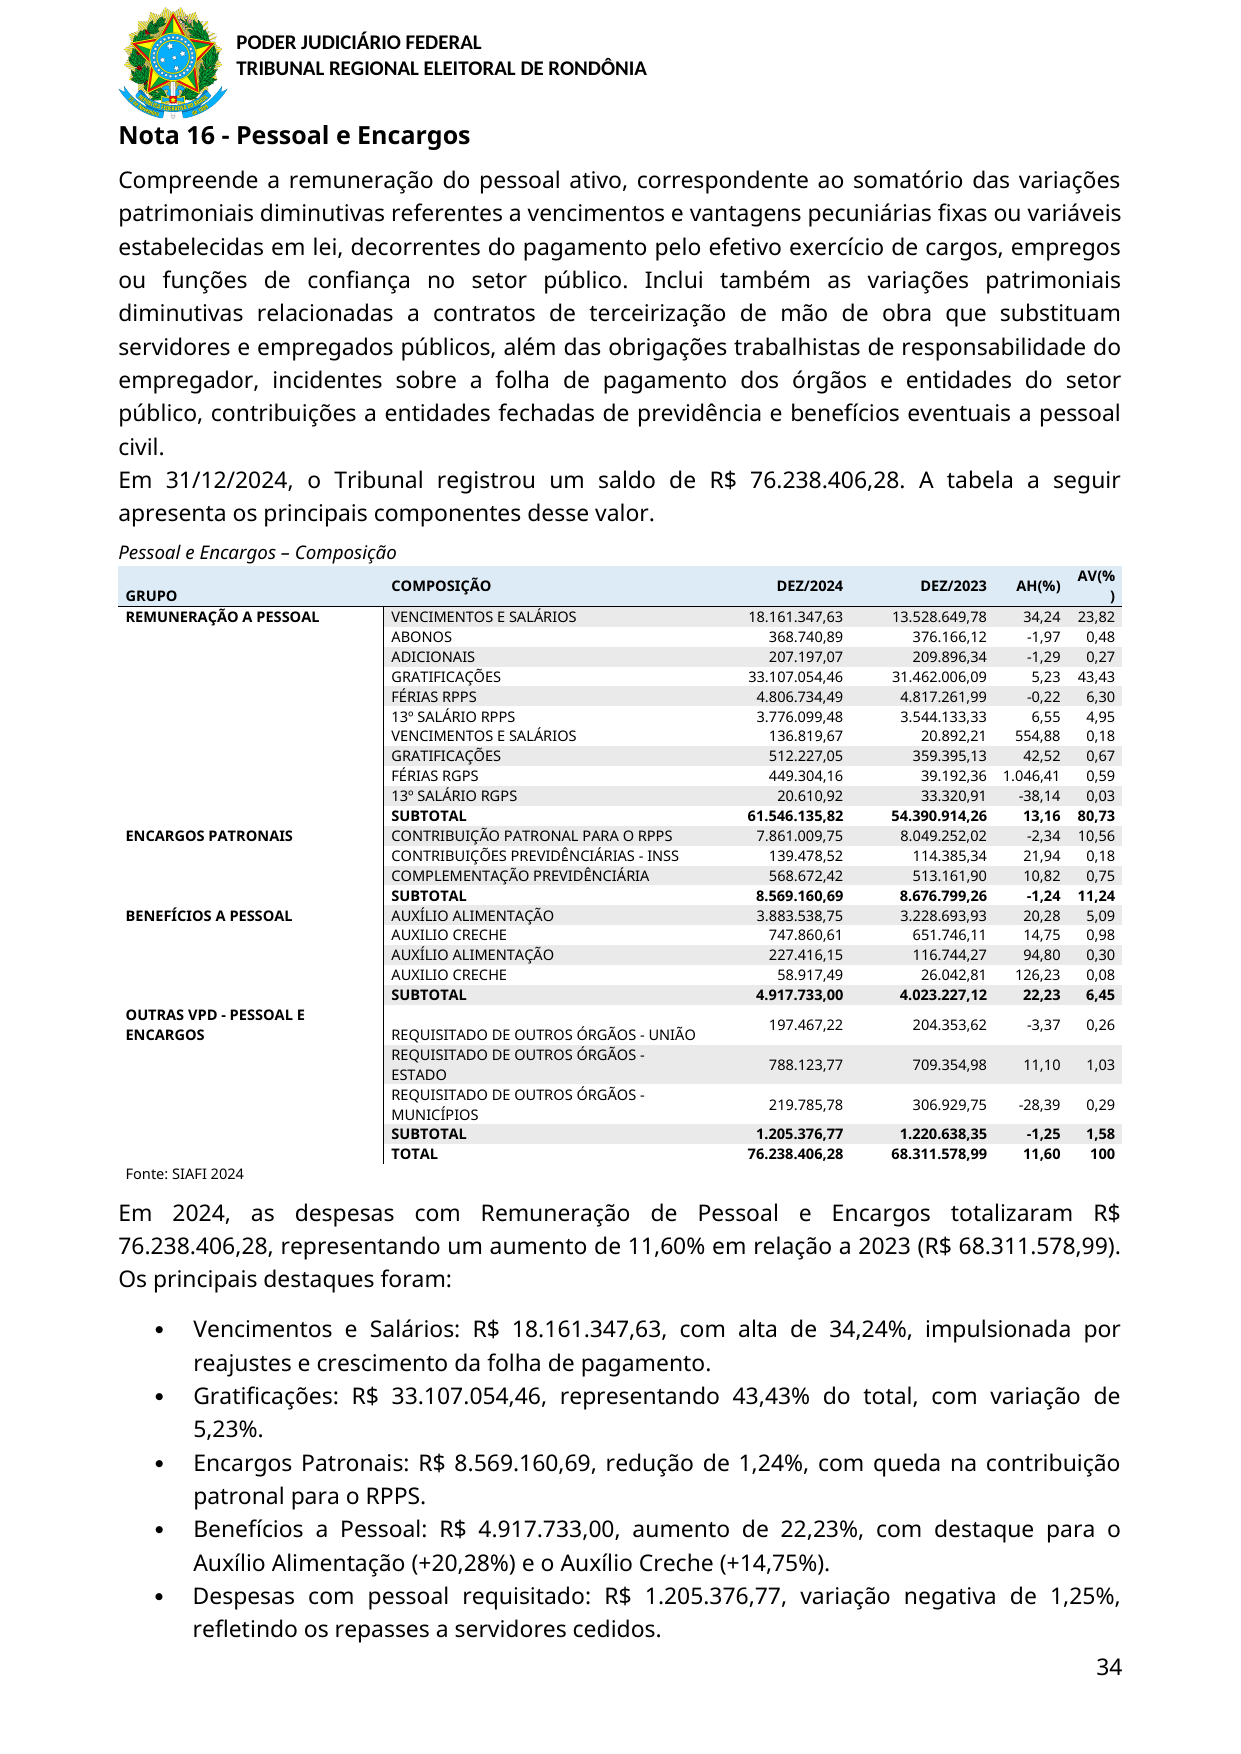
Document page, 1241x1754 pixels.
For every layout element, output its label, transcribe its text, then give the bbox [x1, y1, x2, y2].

table_cell 3.228.693,93 [850, 905, 994, 925]
table_cell 513.161,90 [850, 866, 994, 885]
table_cell 34,24 [994, 607, 1068, 627]
list Despesas com pessoal requisitado: R$ 1.205.376,77, variação negativa de 1,25%, refletindo os repasses a servidores cedidos. [155, 1578, 1122, 1644]
table_cell [850, 1164, 994, 1184]
table_header DEZ/2024 [709, 566, 850, 606]
table_cell SUBTOTAL [384, 985, 709, 1005]
list Benefícios a Pessoal: R$ 4.917.733,00, aumento de 22,23%, com destaque para o Auxílio Alimentação (+20,28%) e o Auxílio Creche (+14,75%). [156, 1511, 1122, 1578]
table_cell 20.892,21 [850, 726, 994, 746]
table_cell 8.569.160,69 [709, 885, 850, 905]
table_cell 22,23 [994, 985, 1068, 1005]
table_cell -38,14 [994, 786, 1068, 806]
table_cell 6,45 [1068, 985, 1122, 1005]
list Encargos Patronais: R$ 8.569.160,69, redução de 1,24%, com queda na contribuição patronal para o RPPS. [156, 1444, 1122, 1511]
table_cell 788.123,77 [709, 1045, 850, 1084]
table_cell 136.819,67 [709, 726, 850, 746]
table_cell 747.860,61 [709, 925, 850, 945]
table_header COMPOSIÇÃO [384, 566, 709, 606]
table_cell FÉRIAS RPPS [384, 686, 709, 706]
table_cell 80,73 [1068, 806, 1122, 826]
table_cell 3.883.538,75 [709, 905, 850, 925]
table_cell 11,24 [1068, 885, 1122, 905]
table_cell 43,43 [1068, 667, 1122, 686]
table_cell 6,55 [994, 706, 1068, 726]
text Pessoal e Encargos – Composição [118, 533, 1122, 566]
table_cell 1,03 [1068, 1045, 1122, 1084]
table_cell 1.046,41 [994, 766, 1068, 786]
table_cell 7.861.009,75 [709, 826, 850, 846]
table_cell [118, 1124, 383, 1144]
table_cell REQUISITADO DE OUTROS ÓRGÃOS - ESTADO [384, 1045, 709, 1084]
table_cell -1,97 [994, 627, 1068, 647]
table_cell 20,28 [994, 905, 1068, 925]
table_cell -1,25 [994, 1124, 1068, 1144]
table_cell 13.528.649,78 [850, 607, 994, 627]
table_cell [709, 1164, 850, 1184]
table_cell [118, 1144, 383, 1164]
table_cell ABONOS [384, 627, 709, 647]
table_cell 554,88 [994, 726, 1068, 746]
table_cell 18.161.347,63 [709, 607, 850, 627]
table_cell 20.610,92 [709, 786, 850, 806]
table_cell 5,23 [994, 667, 1068, 686]
table_cell [118, 866, 383, 885]
table_cell [118, 1084, 383, 1124]
table_cell 13º SALÁRIO RPPS [384, 706, 709, 726]
table_cell [118, 706, 383, 726]
table_cell 0,98 [1068, 925, 1122, 945]
table_cell [1068, 1164, 1122, 1184]
table_cell 10,56 [1068, 826, 1122, 846]
table_cell REMUNERAÇÃO A PESSOAL [118, 607, 383, 627]
text Compreende a remuneração do pessoal ativo, correspondente ao somatório das variações patrimoniais diminutivas referentes a vencimentos e vantagens pecuniárias fixas ou variáveis estabelecidas em lei, decorrentes do pagamento pelo efetivo exercício de cargos, empregos ou funções de confiança no setor público. Inclui também as variações patrimoniais diminutivas relacionadas a contratos de terceirização de mão de obra que substituam servidores e empregados públicos, além das obrigações trabalhistas de responsabilidade do empregador, incidentes sobre a folha de pagamento dos órgãos e entidades do setor público, contribuições a entidades fechadas de previdência e benefícios eventuais a pessoal civil. [118, 162, 1122, 462]
list Gratificações: R$ 33.107.054,46, representando 43,43% do total, com variação de 5,23%. [156, 1378, 1122, 1444]
table_cell [118, 726, 383, 746]
table_cell 204.353,62 [850, 1005, 994, 1044]
table_header DEZ/2023 [850, 566, 994, 606]
table_cell 68.311.578,99 [850, 1144, 994, 1164]
table_cell 13º SALÁRIO RGPS [384, 786, 709, 806]
table_cell [118, 746, 383, 766]
table_cell ADICIONAIS [384, 647, 709, 667]
table_cell 709.354,98 [850, 1045, 994, 1084]
table_cell 4.817.261,99 [850, 686, 994, 706]
table_cell -1,29 [994, 647, 1068, 667]
table_cell 11,10 [994, 1045, 1068, 1084]
table_cell GRATIFICAÇÕES [384, 667, 709, 686]
table_cell 0,59 [1068, 766, 1122, 786]
table_cell 449.304,16 [709, 766, 850, 786]
table_cell 21,94 [994, 846, 1068, 866]
table_cell FÉRIAS RGPS [384, 766, 709, 786]
table_cell [118, 647, 383, 667]
table_cell 61.546.135,82 [709, 806, 850, 826]
table_cell REQUISITADO DE OUTROS ÓRGÃOS - MUNICÍPIOS [384, 1084, 709, 1124]
table_cell 197.467,22 [709, 1005, 850, 1044]
table_cell CONTRIBUIÇÕES PREVIDÊNCIÁRIAS - INSS [384, 846, 709, 866]
table_cell 376.166,12 [850, 627, 994, 647]
table_cell -1,24 [994, 885, 1068, 905]
table_cell [384, 1164, 709, 1184]
table_cell REQUISITADO DE OUTROS ÓRGÃOS - UNIÃO [384, 1005, 709, 1044]
table_cell [118, 945, 383, 965]
table_cell [118, 846, 383, 866]
table_cell SUBTOTAL [384, 1124, 709, 1144]
table_cell -2,34 [994, 826, 1068, 846]
table_cell 4,95 [1068, 706, 1122, 726]
table_cell 31.462.006,09 [850, 667, 994, 686]
table_cell 14,75 [994, 925, 1068, 945]
table_cell 4.917.733,00 [709, 985, 850, 1005]
table_cell 76.238.406,28 [709, 1144, 850, 1164]
table_cell 209.896,34 [850, 647, 994, 667]
table_cell [118, 686, 383, 706]
table_cell 3.776.099,48 [709, 706, 850, 726]
text Em 31/12/2024, o Tribunal registrou um saldo de R$ 76.238.406,28. A tabela a seguir apresenta os principais componentes desse valor. [118, 462, 1122, 528]
table_cell [118, 806, 383, 826]
table_cell VENCIMENTOS E SALÁRIOS [384, 607, 709, 627]
table_cell 39.192,36 [850, 766, 994, 786]
table_cell COMPLEMENTAÇÃO PREVIDÊNCIÁRIA [384, 866, 709, 885]
list Vencimentos e Salários: R$ 18.161.347,63, com alta de 34,24%, impulsionada por reajustes e crescimento da folha de pagamento. [156, 1311, 1122, 1378]
table_cell 1.220.638,35 [850, 1124, 994, 1144]
table_cell [118, 766, 383, 786]
table_cell 0,48 [1068, 627, 1122, 647]
table_cell 42,52 [994, 746, 1068, 766]
table_cell 126,23 [994, 965, 1068, 985]
table_cell [118, 885, 383, 905]
table_header GRUPO [118, 566, 384, 606]
table_cell 0,30 [1068, 945, 1122, 965]
table_cell 0,08 [1068, 965, 1122, 985]
table_header AH(%) [994, 566, 1068, 606]
table_cell 8.049.252,02 [850, 826, 994, 846]
table_cell GRATIFICAÇÕES [384, 746, 709, 766]
table_cell 0,75 [1068, 866, 1122, 885]
table_cell 0,18 [1068, 846, 1122, 866]
table_cell 0,26 [1068, 1005, 1122, 1044]
table_cell SUBTOTAL [384, 885, 709, 905]
table_cell [118, 786, 383, 806]
table_cell Fonte: SIAFI 2024 [118, 1164, 384, 1184]
table_cell OUTRAS VPD - PESSOAL E ENCARGOS [118, 1005, 383, 1044]
table_cell 6,30 [1068, 686, 1122, 706]
table_cell 5,09 [1068, 905, 1122, 925]
table_cell CONTRIBUIÇÃO PATRONAL PARA O RPPS [384, 826, 709, 846]
table_cell 1.205.376,77 [709, 1124, 850, 1144]
table_cell 368.740,89 [709, 627, 850, 647]
table_header AV(%) [1068, 566, 1122, 606]
table_cell 94,80 [994, 945, 1068, 965]
table_cell 0,29 [1068, 1084, 1122, 1124]
table_cell AUXILIO CRECHE [384, 965, 709, 985]
table_cell 139.478,52 [709, 846, 850, 866]
table_cell AUXÍLIO ALIMENTAÇÃO [384, 905, 709, 925]
table_cell 23,82 [1068, 607, 1122, 627]
table_cell AUXÍLIO ALIMENTAÇÃO [384, 945, 709, 965]
table_cell 207.197,07 [709, 647, 850, 667]
table_cell -28,39 [994, 1084, 1068, 1124]
table_cell 0,27 [1068, 647, 1122, 667]
table_cell [118, 627, 383, 647]
table_cell [994, 1164, 1068, 1184]
table_cell ENCARGOS PATRONAIS [118, 826, 383, 846]
table_cell -0,22 [994, 686, 1068, 706]
table_cell TOTAL [384, 1144, 709, 1164]
table_cell 13,16 [994, 806, 1068, 826]
table_cell 306.929,75 [850, 1084, 994, 1124]
table_cell [118, 1045, 383, 1084]
table_cell [118, 925, 383, 945]
table_cell 10,82 [994, 866, 1068, 885]
table_cell 3.544.133,33 [850, 706, 994, 726]
table_cell 0,67 [1068, 746, 1122, 766]
table_cell 11,60 [994, 1144, 1068, 1164]
table_cell VENCIMENTOS E SALÁRIOS [384, 726, 709, 746]
table_cell 26.042,81 [850, 965, 994, 985]
table_cell 116.744,27 [850, 945, 994, 965]
table_cell 114.385,34 [850, 846, 994, 866]
table_cell 227.416,15 [709, 945, 850, 965]
table_cell AUXILIO CRECHE [384, 925, 709, 945]
table_cell [118, 985, 383, 1005]
text Em 2024, as despesas com Remuneração de Pessoal e Encargos totalizaram R$ 76.238.406,28, representando um aumento de 11,60% em relação a 2023 (R$ 68.311.578,99). Os principais destaques foram: [118, 1194, 1122, 1294]
table_cell 58.917,49 [709, 965, 850, 985]
table_cell 100 [1068, 1144, 1122, 1164]
table_cell BENEFÍCIOS A PESSOAL [118, 905, 383, 925]
table_cell [118, 965, 383, 985]
table_cell 8.676.799,26 [850, 885, 994, 905]
table_cell 0,03 [1068, 786, 1122, 806]
table_cell 33.320,91 [850, 786, 994, 806]
table_cell [118, 667, 383, 686]
table_cell 4.023.227,12 [850, 985, 994, 1005]
table_cell 568.672,42 [709, 866, 850, 885]
table_cell 359.395,13 [850, 746, 994, 766]
subtitle Nota 16 - Pessoal e Encargos [118, 118, 1122, 151]
table_cell 651.746,11 [850, 925, 994, 945]
table_cell 54.390.914,26 [850, 806, 994, 826]
table_cell 1,58 [1068, 1124, 1122, 1144]
table_cell 219.785,78 [709, 1084, 850, 1124]
table_cell 4.806.734,49 [709, 686, 850, 706]
table_cell 33.107.054,46 [709, 667, 850, 686]
table_cell SUBTOTAL [384, 806, 709, 826]
table_cell 512.227,05 [709, 746, 850, 766]
table_cell -3,37 [994, 1005, 1068, 1044]
table_cell 0,18 [1068, 726, 1122, 746]
